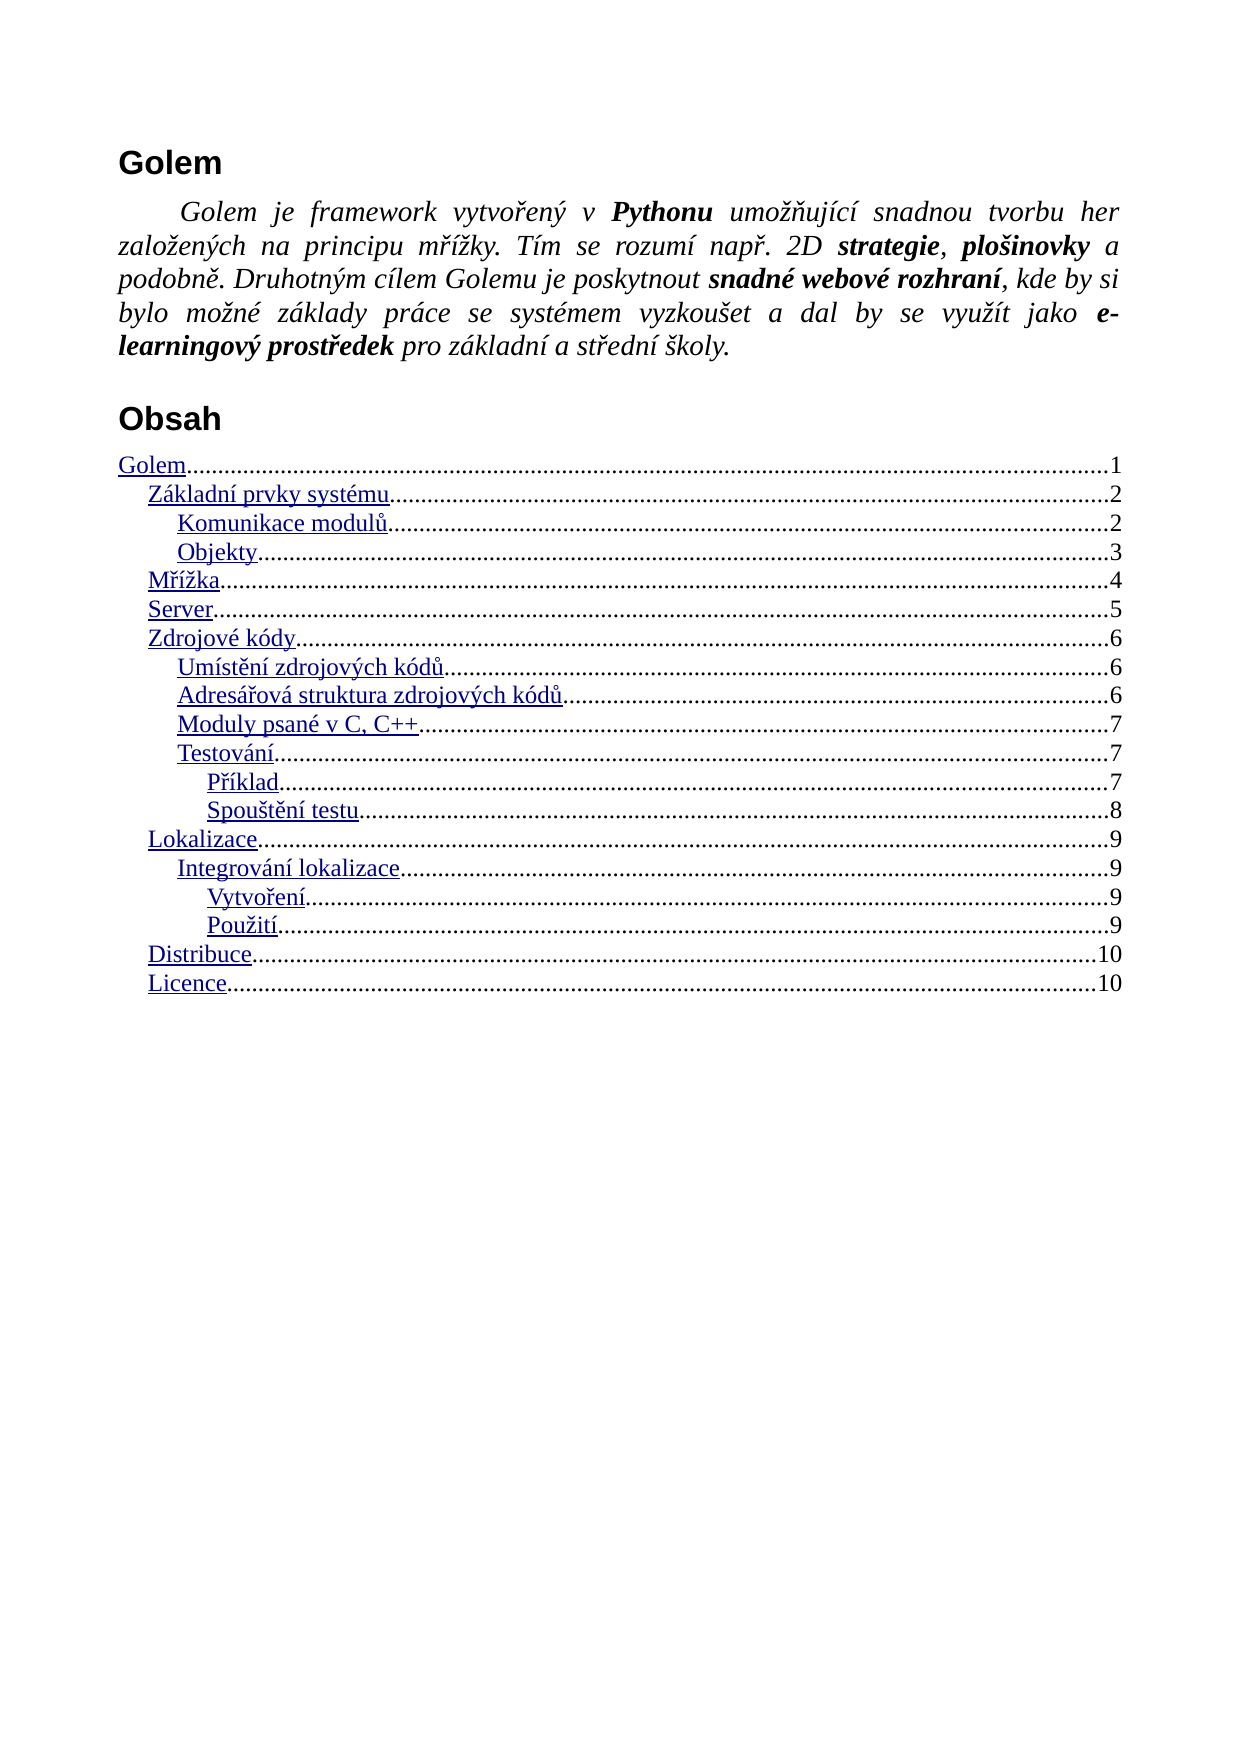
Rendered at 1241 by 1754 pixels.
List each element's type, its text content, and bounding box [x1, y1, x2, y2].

subtitle Golem [118, 143, 1122, 182]
text Moduly psané v C, C++ 7 [177, 709, 1122, 738]
text Komunikace modulů 2 [177, 508, 1122, 537]
text Příklad 7 [207, 767, 1122, 795]
text Vytvoření 9 [207, 882, 1122, 910]
text Golem je framework vytvořený v Pythonu umožňující snadnou tvorbu her založených na principu mřížky. Tím se rozumí např. 2D strategie, plošinovky a podobně. Druhotným cílem Golemu je poskytnout snadné webové rozhraní, kde by si bylo možné základy práce se systémem vyzkoušet a dal by se využít jako e-learningový prostředek pro základní a střední školy. [118, 194, 1122, 362]
subtitle Obsah [118, 399, 1122, 438]
text Licence 10 [148, 968, 1122, 997]
text Lokalizace 9 [148, 824, 1122, 853]
text Testování 7 [177, 738, 1122, 767]
text Distribuce 10 [148, 939, 1122, 968]
text Spouštění testu 8 [207, 795, 1122, 824]
text Objekty 3 [177, 537, 1122, 565]
text Zdrojové kódy 6 [148, 623, 1122, 652]
text Použití 9 [207, 910, 1122, 939]
text Mřížka 4 [148, 565, 1122, 594]
text Golem 1 [118, 450, 1122, 479]
text Adresářová struktura zdrojových kódů 6 [177, 680, 1122, 709]
text Základní prvky systému 2 [148, 479, 1122, 508]
text Umístění zdrojových kódů 6 [177, 652, 1122, 680]
text Server 5 [148, 594, 1122, 623]
text Integrování lokalizace 9 [177, 853, 1122, 882]
